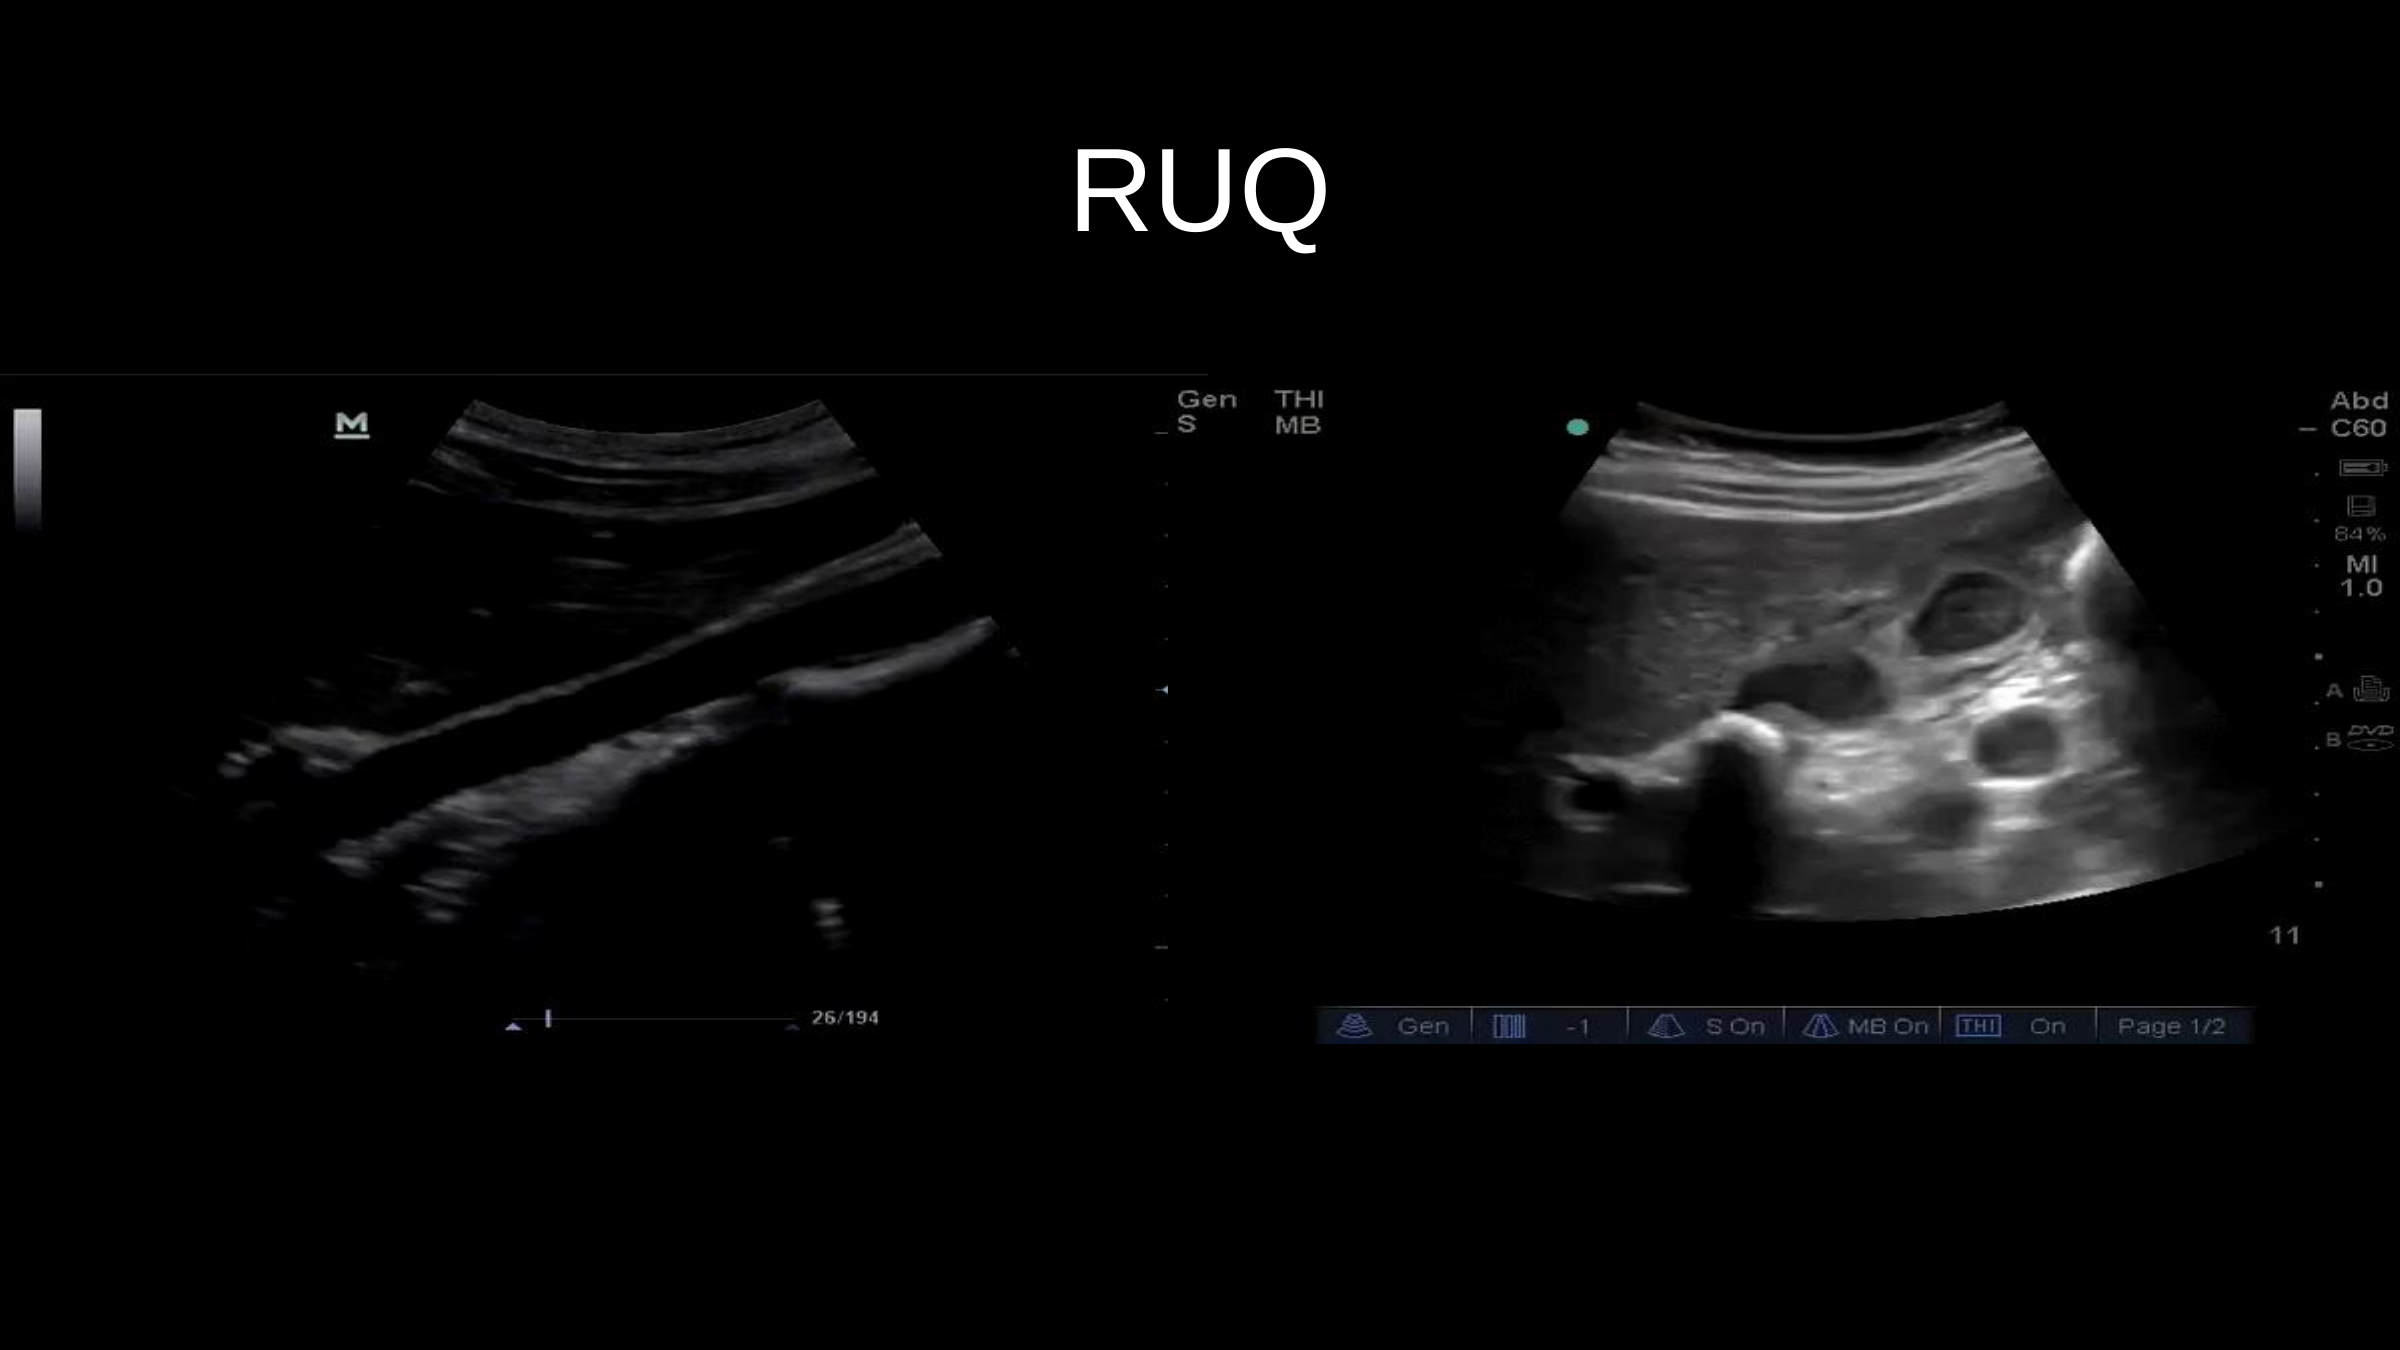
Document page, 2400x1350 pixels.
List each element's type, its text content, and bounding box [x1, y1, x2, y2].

text_box RUQ [1066, 112, 1335, 256]
text_box [0, 0, 2400, 1350]
